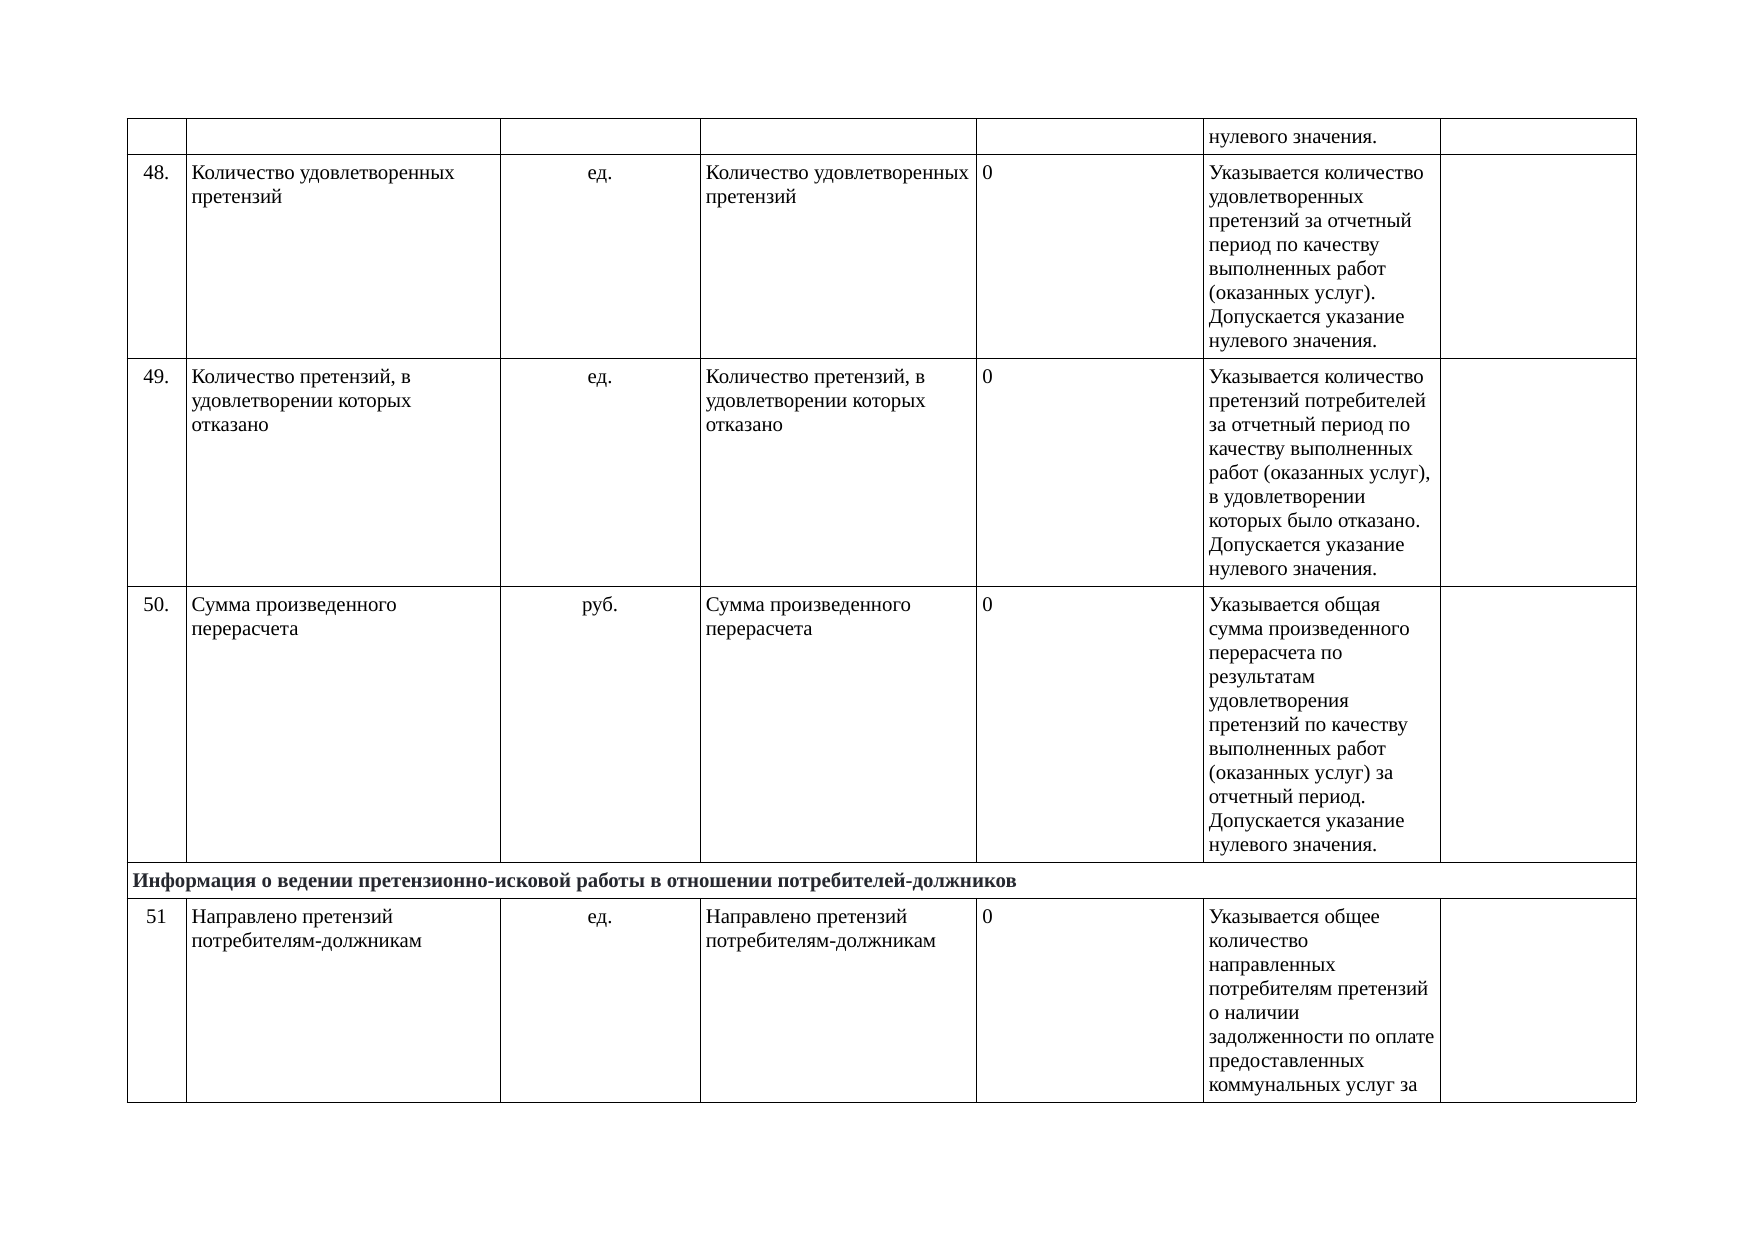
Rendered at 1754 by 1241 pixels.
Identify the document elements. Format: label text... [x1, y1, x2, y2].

table_cell [1441, 155, 1636, 358]
table_cell 0 [977, 155, 1203, 358]
table_cell Указывается количество удовлетворенных претензий за отчетный период по качеству выполненных работ (оказанных услуг). Допускается указание нулевого значения. [1204, 155, 1440, 358]
table_cell [501, 119, 700, 154]
table_cell Указывается общее количество направленных потребителям претензий о наличии задолженности по оплате предоставленных коммунальных услуг за [1204, 899, 1440, 1102]
table_cell [1441, 359, 1636, 586]
table_cell 50. [128, 587, 186, 862]
table_cell Количество претензий, в удовлетворении которых отказано [187, 359, 500, 586]
table_cell Количество удовлетворенных претензий [701, 155, 976, 358]
table_cell 0 [977, 359, 1203, 586]
table_cell [977, 119, 1203, 154]
table_cell Сумма произведенного перерасчета [187, 587, 500, 862]
table_cell 51 [128, 899, 186, 1102]
table_cell [701, 119, 976, 154]
table_cell Информация о ведении претензионно-исковой работы в отношении потребителей-должников [128, 863, 1636, 898]
table_cell Сумма произведенного перерасчета [701, 587, 976, 862]
table_cell ед. [501, 359, 700, 586]
table_cell Количество удовлетворенных претензий [187, 155, 500, 358]
table_cell руб. [501, 587, 700, 862]
table_cell [128, 119, 186, 154]
table_cell Указывается количество претензий потребителей за отчетный период по качеству выполненных работ (оказанных услуг), в удовлетворении которых было отказано. Допускается указание нулевого значения. [1204, 359, 1440, 586]
table_cell нулевого значения. [1204, 119, 1440, 154]
table_cell ед. [501, 899, 700, 1102]
table_cell 0 [977, 587, 1203, 862]
table_cell Количество претензий, в удовлетворении которых отказано [701, 359, 976, 586]
table_cell Направлено претензий потребителям-должникам [701, 899, 976, 1102]
table_cell [1441, 587, 1636, 862]
table_cell [1441, 899, 1636, 1102]
table_cell ед. [501, 155, 700, 358]
table_cell 0 [977, 899, 1203, 1102]
table_cell Указывается общая сумма произведенного перерасчета по результатам удовлетворения претензий по качеству выполненных работ (оказанных услуг) за отчетный период. Допускается указание нулевого значения. [1204, 587, 1440, 862]
table_cell [1441, 119, 1636, 154]
table_cell 48. [128, 155, 186, 358]
table_cell 49. [128, 359, 186, 586]
table_cell [187, 119, 500, 154]
table_cell Направлено претензий потребителям-должникам [187, 899, 500, 1102]
